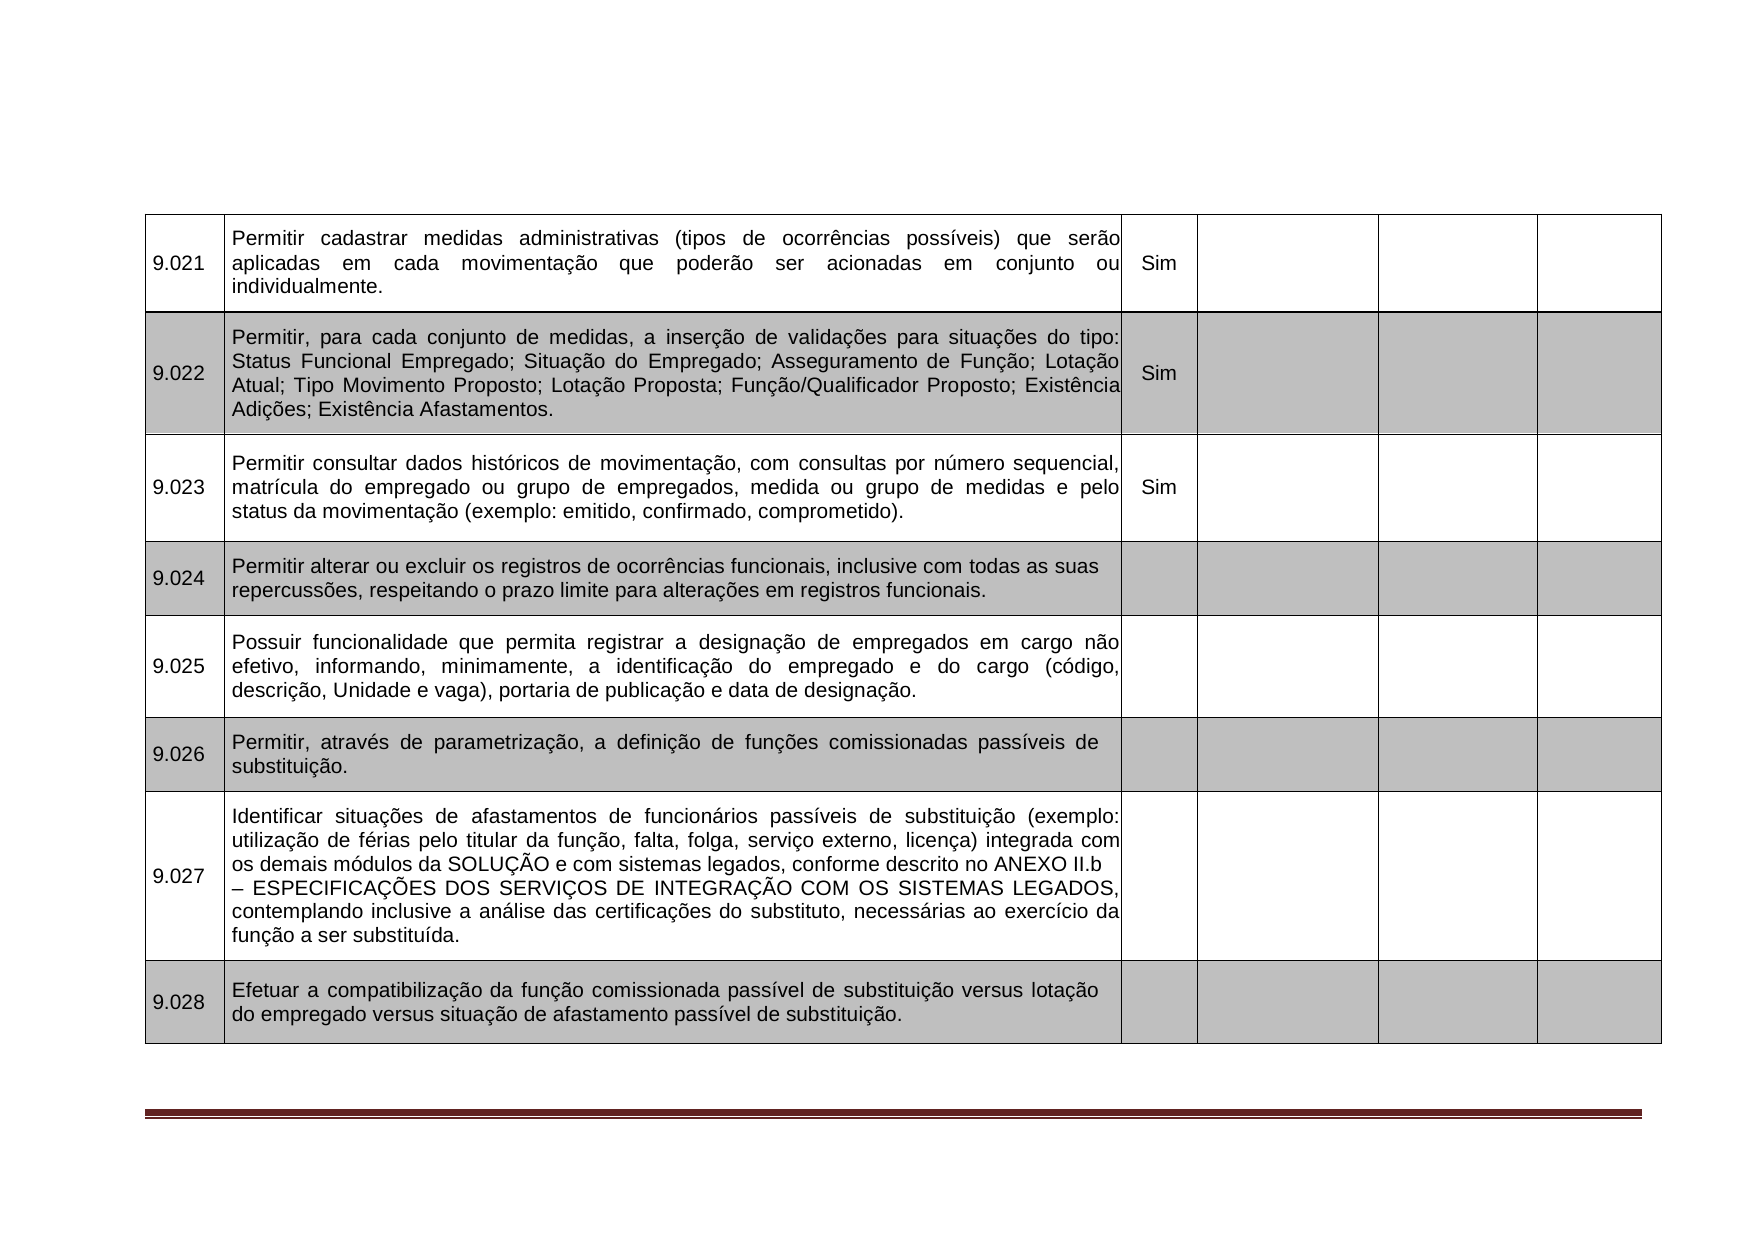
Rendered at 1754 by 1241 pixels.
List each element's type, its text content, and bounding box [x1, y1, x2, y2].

table_cell [1538, 961, 1661, 1043]
table_cell Possuir funcionalidade que permita registrar a designação de empregados em cargo não efetivo, informando, minimamente, a identificação do empregado e do cargo (código, descrição, Unidade e vaga), portaria de publicação e data de designação. [225, 616, 1121, 717]
table_cell [1122, 961, 1197, 1043]
table_cell [1198, 792, 1378, 960]
table_cell Permitir consultar dados históricos de movimentação, com consultas por número sequencial, matrícula do empregado ou grupo de empregados, medida ou grupo de medidas e pelo status da movimentação (exemplo: emitido, confirmado, comprometido). [225, 435, 1121, 541]
table_cell Permitir, através de parametrização, a definição de funções comissionadas passíveis de substituição. [225, 718, 1121, 791]
table_cell [1198, 616, 1378, 717]
table_cell 9.028 [146, 961, 224, 1043]
table_cell [1122, 542, 1197, 615]
table_cell Permitir alterar ou excluir os registros de ocorrências funcionais, inclusive com todas as suas repercussões, respeitando o prazo limite para alterações em registros funcionais. [225, 542, 1121, 615]
table_cell 9.023 [146, 435, 224, 541]
table_cell [1538, 718, 1661, 791]
table_cell [1379, 435, 1537, 541]
table_header 9.021 [146, 215, 224, 311]
table_cell 9.027 [146, 792, 224, 960]
table_cell 9.024 [146, 542, 224, 615]
table_cell 9.026 [146, 718, 224, 791]
table_cell Permitir, para cada conjunto de medidas, a inserção de validações para situações do tipo: Status Funcional Empregado; Situação do Empregado; Asseguramento de Função; Lotação Atual; Tipo Movimento Proposto; Lotação Proposta; Função/Qualificador Proposto; Existência Adições; Existência Afastamentos. [225, 313, 1121, 433]
table_cell [1538, 435, 1661, 541]
table_cell [1198, 961, 1378, 1043]
table_cell Efetuar a compatibilização da função comissionada passível de substituição versus lotação do empregado versus situação de afastamento passível de substituição. [225, 961, 1121, 1043]
table_cell [1538, 542, 1661, 615]
table_header [1538, 215, 1661, 311]
table_cell [1198, 542, 1378, 615]
table_cell [1379, 542, 1537, 615]
table_cell Identificar situações de afastamentos de funcionários passíveis de substituição (exemplo: utilização de férias pelo titular da função, falta, folga, serviço externo, licença) integrada com os demais módulos da SOLUÇÃO e com sistemas legados, conforme descrito no ANEXO II.b – ESPECIFICAÇÕES DOS SERVIÇOS DE INTEGRAÇÃO COM OS SISTEMAS LEGADOS, contemplando inclusive a análise das certificações do substituto, necessárias ao exercício da função a ser substituída. [225, 792, 1121, 960]
table_cell [1538, 616, 1661, 717]
table_cell [1379, 961, 1537, 1043]
table_cell [1379, 792, 1537, 960]
table_cell [1198, 435, 1378, 541]
table_cell [1122, 718, 1197, 791]
table_cell 9.025 [146, 616, 224, 717]
table_cell [1379, 313, 1537, 433]
table_cell 9.022 [146, 313, 224, 433]
table_cell [1122, 792, 1197, 960]
table_cell [1198, 313, 1378, 433]
table_header [1379, 215, 1537, 311]
table_cell Sim [1122, 313, 1197, 433]
table_cell Sim [1122, 435, 1197, 541]
table_header Sim [1122, 215, 1197, 311]
table_cell [1122, 616, 1197, 717]
table_cell [1379, 616, 1537, 717]
table_header [1198, 215, 1378, 311]
table_cell [1198, 718, 1378, 791]
table_header Permitir cadastrar medidas administrativas (tipos de ocorrências possíveis) que serão aplicadas em cada movimentação que poderão ser acionadas em conjunto ou individualmente. [225, 215, 1121, 311]
table_cell [1538, 313, 1661, 433]
table_cell [1538, 792, 1661, 960]
table_cell [1379, 718, 1537, 791]
